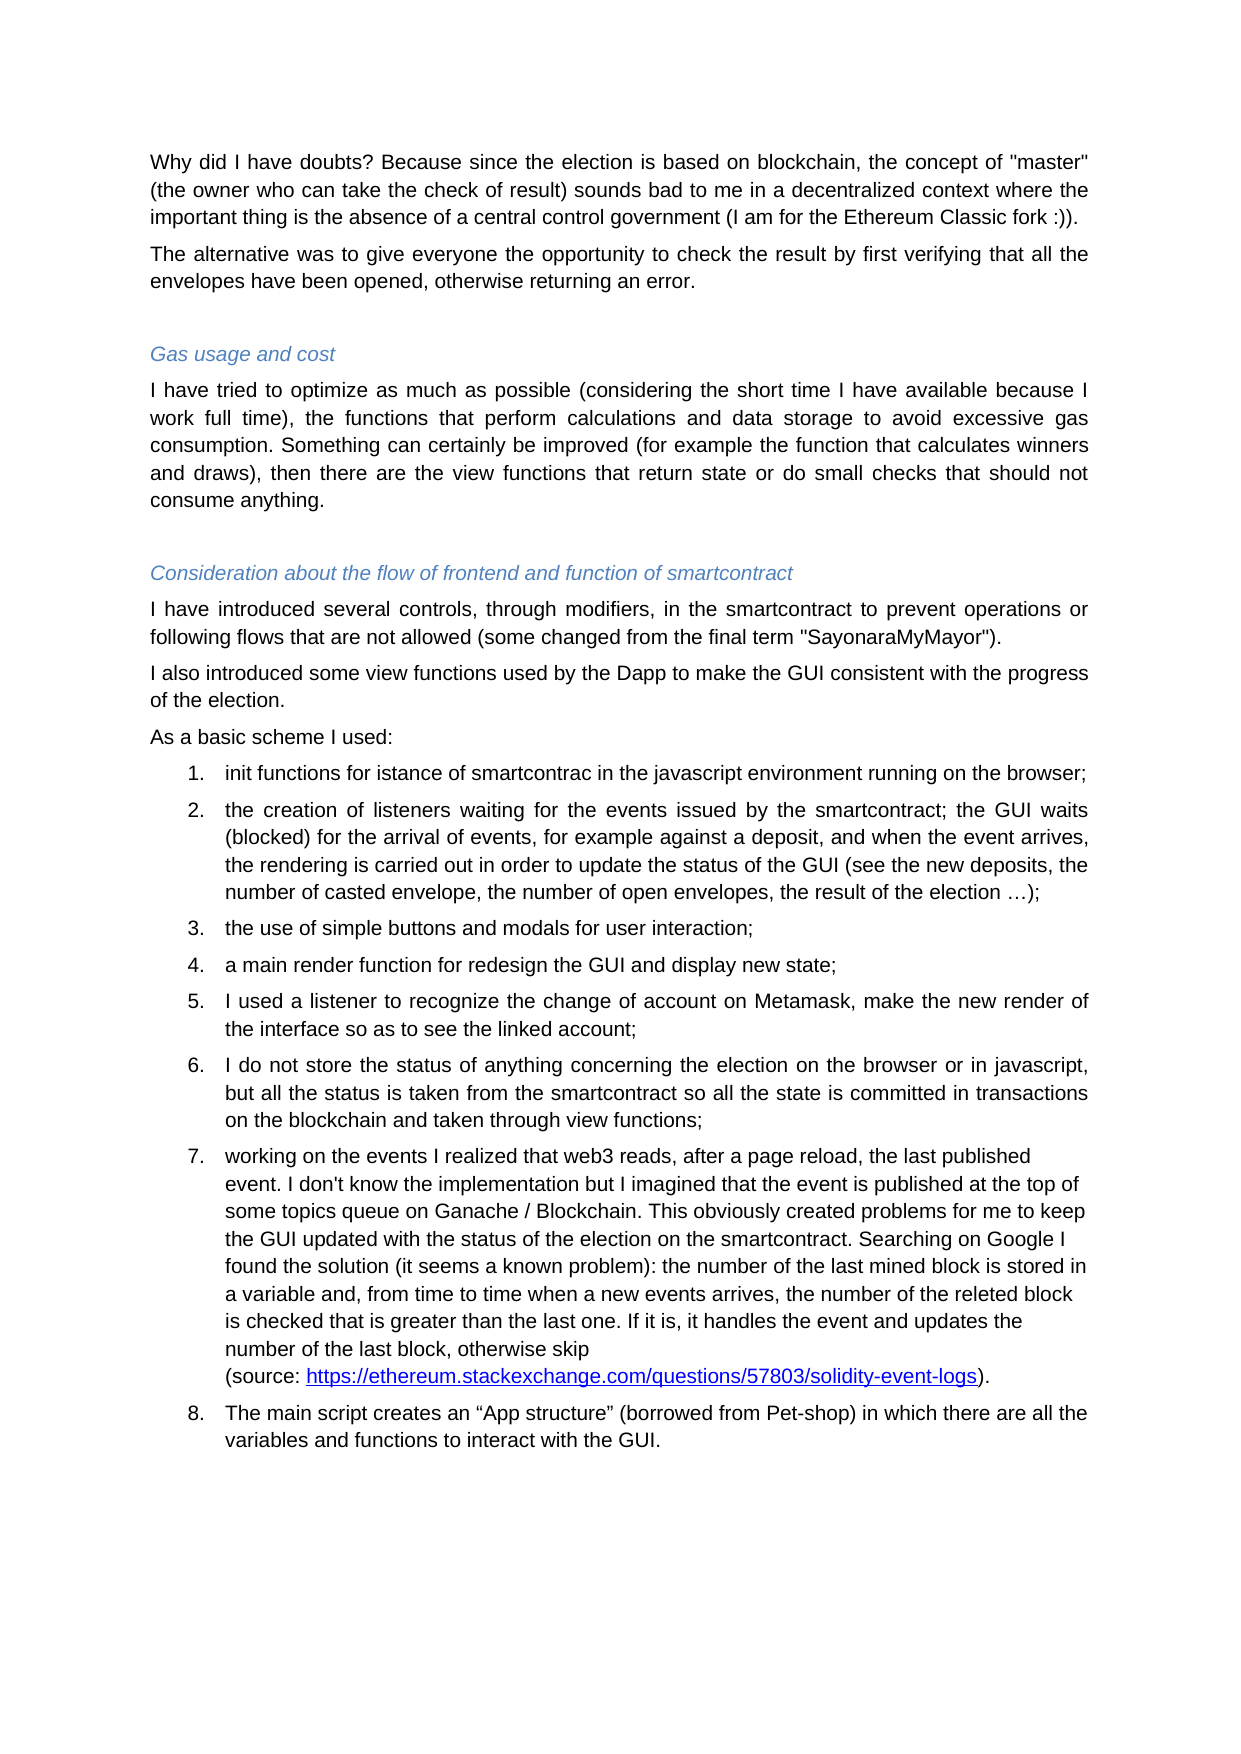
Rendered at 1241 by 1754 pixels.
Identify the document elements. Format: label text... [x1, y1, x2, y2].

text Why did I have doubts? Because since the election is based on blockchain, the concept of "master" (the owner who can take the check of result) sounds bad to me in a decentralized context where the important thing is the absence of a central control government (I am for the Ethereum Classic fork :)). [150, 150, 1090, 229]
list the creation of listeners waiting for the events issued by the smartcontract; the GUI waits (blocked) for the arrival of events, for example against a deposit, and when the event arrives, the rendering is carried out in order to update the status of the GUI (see the new deposits, the number of casted envelope, the number of open envelopes, the result of the election …); [187, 797, 1090, 904]
list I do not store the status of anything concerning the election on the browser or in javascript, but all the status is taken from the smartcontract so all the state is committed in transactions on the blockchain and taken through view functions; [187, 1053, 1090, 1132]
text I have introduced several controls, through modifiers, in the smartcontract to prevent operations or following flows that are not allowed (some changed from the final term "SayonaraMyMayor"). [150, 597, 1090, 648]
text Gas usage and cost [150, 342, 1090, 366]
text The alternative was to give everyone the opportunity to check the result by first verifying that all the envelopes have been opened, otherwise returning an error. [150, 241, 1090, 293]
list I used a listener to recognize the change of account on Metamask, make the new render of the interface so as to see the linked account; [187, 989, 1090, 1040]
list The main script creates an “App structure” (borrowed from Pet-shop) in which there are all the variables and functions to interact with the GUI. [187, 1401, 1090, 1452]
list the use of simple buttons and modals for user interaction; [187, 916, 1090, 940]
list a main render function for redesign the GUI and display new state; [187, 953, 1090, 977]
text As a basic scheme I used: [150, 725, 1090, 749]
text I also introduced some view functions used by the Dapp to make the GUI consistent with the progress of the election. [150, 661, 1090, 712]
text I have tried to optimize as much as possible (considering the short time I have available because I work full time), the functions that perform calculations and data storage to avoid excessive gas consumption. Something can certainly be improved (for example the function that calculates winners and draws), then there are the view functions that return state or do small checks that should not consume anything. [150, 378, 1090, 512]
list init functions for istance of smartcontrac in the javascript environment running on the browser; [187, 761, 1090, 785]
text Consideration about the flow of frontend and function of smartcontract [150, 561, 1090, 584]
list working on the events I realized that web3 reads, after a page reload, the last published event. I don't know the implementation but I imagined that the event is published at the top of some topics queue on Ganache / Blockchain. This obviously created problems for me to keep the GUI updated with the status of the election on the smartcontract. Searching on Google I found the solution (it seems a known problem): the number of the last mined block is stored in a variable and, from time to time when a new events arrives, the number of the releted block is checked that is greater than the last one. If it is, it handles the event and updates the number of the last block, otherwise skip (source: https://ethereum.stackexchange.com/questions/57803/solidity-event-logs). [187, 1144, 1090, 1388]
